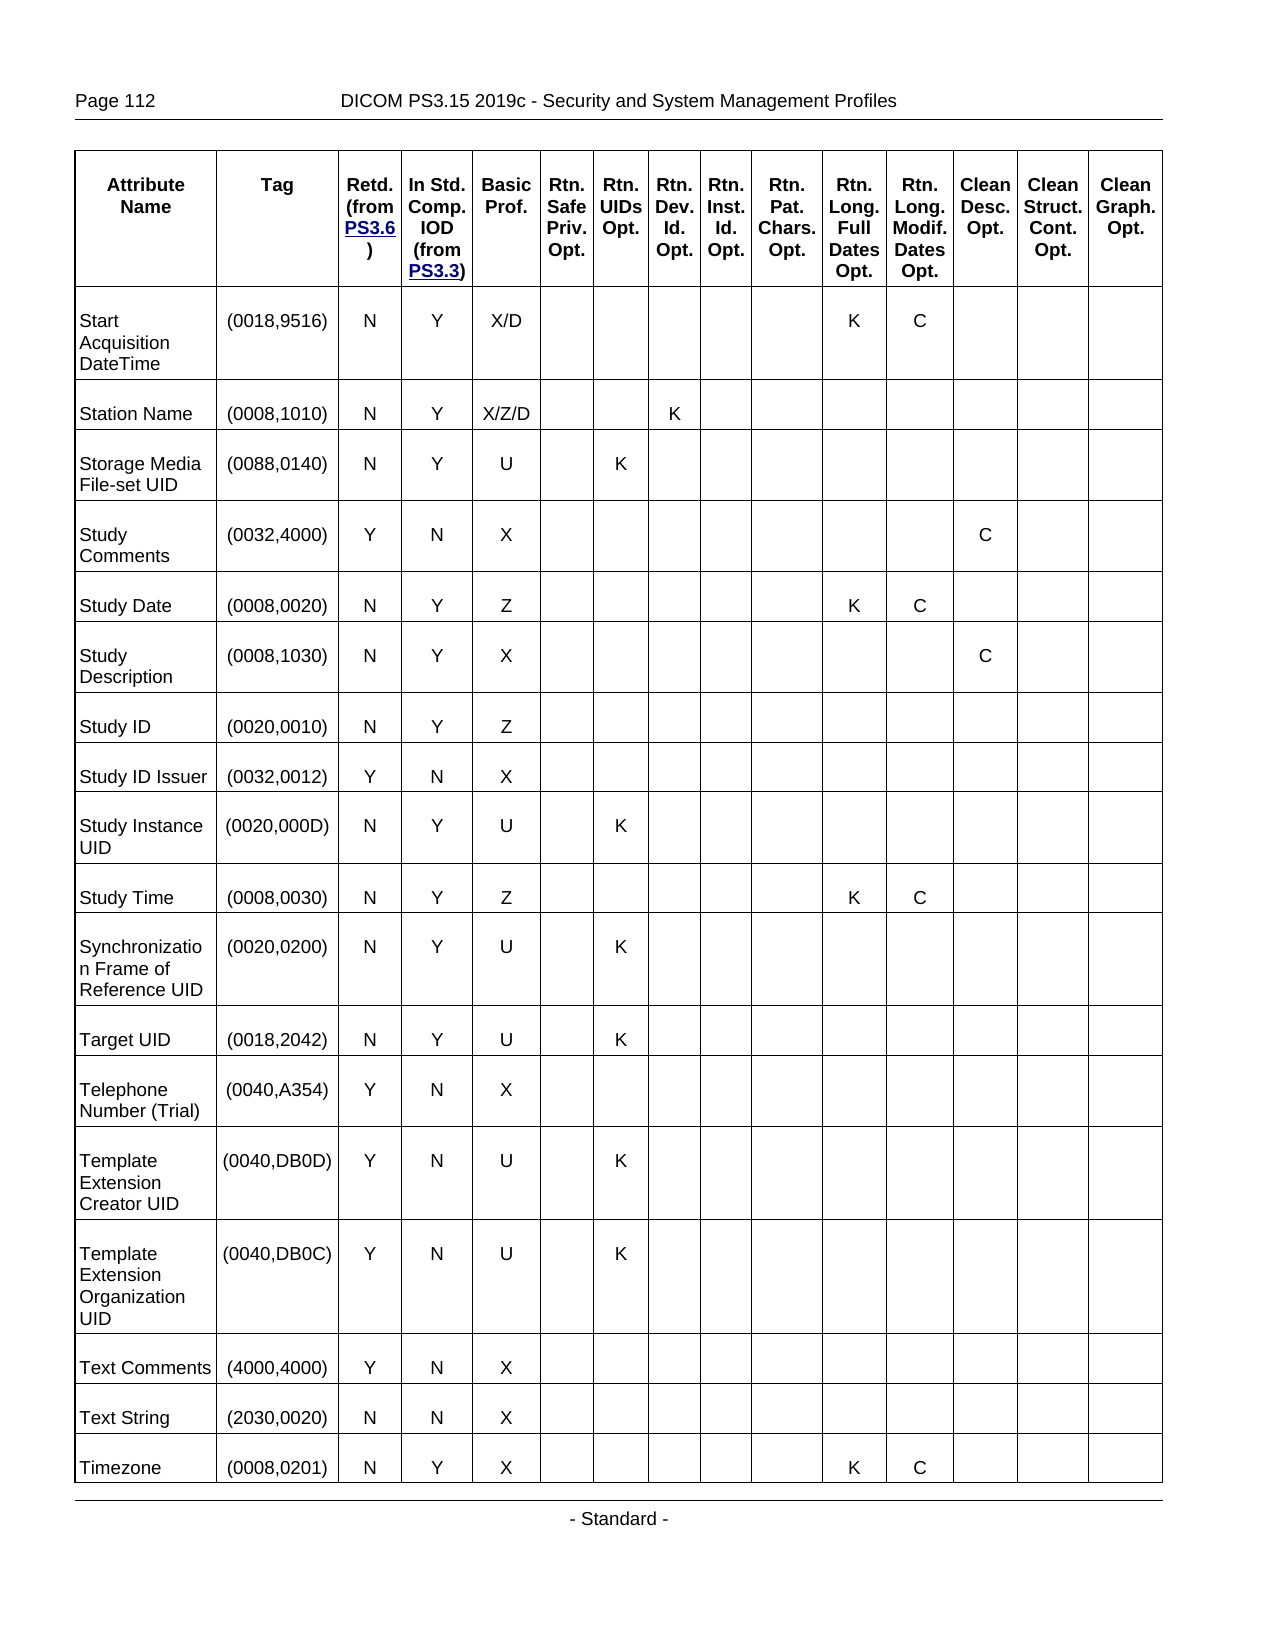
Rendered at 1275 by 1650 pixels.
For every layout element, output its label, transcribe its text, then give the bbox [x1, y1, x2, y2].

table_cell [887, 1384, 953, 1432]
table_cell [1089, 792, 1162, 862]
table_header In Std. Comp. IOD (from PS3.3) [402, 151, 472, 286]
table_cell N [402, 1127, 472, 1219]
table_cell Timezone [76, 1434, 216, 1482]
table_cell [887, 430, 953, 500]
table_cell X [473, 1384, 540, 1432]
table_cell [823, 1220, 886, 1333]
table_cell [594, 743, 648, 791]
table_cell N [402, 501, 472, 571]
table_cell [1089, 1056, 1162, 1126]
table_cell [541, 622, 593, 692]
table_cell [1018, 792, 1088, 862]
table_cell [1018, 572, 1088, 621]
table_header Basic Prof. [473, 151, 540, 286]
table_cell [594, 693, 648, 742]
table_cell [1089, 864, 1162, 912]
table_cell [541, 693, 593, 742]
table_cell N [339, 792, 401, 862]
table_cell [649, 572, 700, 621]
table_cell [1018, 864, 1088, 912]
table_cell [541, 743, 593, 791]
table_cell [1018, 1384, 1088, 1432]
table_cell U [473, 1220, 540, 1333]
table_cell [823, 380, 886, 428]
table_cell [752, 622, 822, 692]
table_cell [649, 1056, 700, 1126]
table_cell [1018, 1434, 1088, 1482]
table_cell [594, 287, 648, 379]
table_cell [887, 792, 953, 862]
table_cell Z [473, 693, 540, 742]
table_cell [752, 430, 822, 500]
table_cell (0040,DB0D) [217, 1127, 338, 1219]
table_cell [954, 1006, 1017, 1055]
table_cell [752, 792, 822, 862]
table_cell [701, 430, 751, 500]
table_cell Y [339, 501, 401, 571]
table_cell Y [402, 572, 472, 621]
table_cell Start Acquisition DateTime [76, 287, 216, 379]
table_cell Y [339, 1220, 401, 1333]
table_cell [752, 864, 822, 912]
table_cell [1018, 743, 1088, 791]
table_cell Station Name [76, 380, 216, 428]
table_cell Y [402, 792, 472, 862]
table_cell [954, 792, 1017, 862]
table_cell [1089, 1434, 1162, 1482]
table_cell [1089, 913, 1162, 1005]
table_cell [701, 380, 751, 428]
table_cell [649, 287, 700, 379]
table_cell [541, 1056, 593, 1126]
table_cell Study Instance UID [76, 792, 216, 862]
table_cell N [339, 864, 401, 912]
table_cell C [887, 287, 953, 379]
table_cell [701, 743, 751, 791]
table_cell [594, 864, 648, 912]
table_cell Y [402, 1434, 472, 1482]
table_cell [954, 864, 1017, 912]
table_cell (0008,0201) [217, 1434, 338, 1482]
table_header Tag [217, 151, 338, 286]
table_cell [541, 430, 593, 500]
table_cell [649, 1334, 700, 1383]
table_cell [1089, 1334, 1162, 1383]
table_cell K [823, 287, 886, 379]
table_cell [954, 1127, 1017, 1219]
table_cell X [473, 501, 540, 571]
table_cell (0008,0030) [217, 864, 338, 912]
table_cell [752, 1006, 822, 1055]
table_cell Z [473, 572, 540, 621]
table_cell X [473, 743, 540, 791]
table_cell K [594, 792, 648, 862]
table_cell [954, 380, 1017, 428]
table_cell (0008,1030) [217, 622, 338, 692]
table_cell Study Comments [76, 501, 216, 571]
table_cell [541, 1334, 593, 1383]
table_cell [954, 1334, 1017, 1383]
table_cell Synchronization Frame of Reference UID [76, 913, 216, 1005]
table_cell N [402, 743, 472, 791]
table_cell N [339, 693, 401, 742]
table_cell Study ID Issuer [76, 743, 216, 791]
table_cell Text Comments [76, 1334, 216, 1383]
table_cell (0040,A354) [217, 1056, 338, 1126]
table_cell [541, 1006, 593, 1055]
table_cell K [823, 1434, 886, 1482]
table_cell (0018,2042) [217, 1006, 338, 1055]
table_cell [649, 693, 700, 742]
table_cell N [339, 287, 401, 379]
table_cell U [473, 430, 540, 500]
table_cell [649, 622, 700, 692]
table_cell [1018, 501, 1088, 571]
table_cell [1089, 693, 1162, 742]
table_cell [594, 572, 648, 621]
table_cell K [823, 572, 886, 621]
table_cell [752, 287, 822, 379]
table_cell [701, 1056, 751, 1126]
table_cell [823, 1006, 886, 1055]
table_cell Y [402, 380, 472, 428]
table_cell X/Z/D [473, 380, 540, 428]
table_cell K [594, 430, 648, 500]
table_cell K [594, 1127, 648, 1219]
table_cell [954, 743, 1017, 791]
table_header Rtn. Inst. Id. Opt. [701, 151, 751, 286]
table_cell Text String [76, 1384, 216, 1432]
table_cell [752, 1384, 822, 1432]
table_cell [649, 913, 700, 1005]
table_cell [1018, 287, 1088, 379]
table_cell [701, 864, 751, 912]
table_cell N [339, 430, 401, 500]
table_cell Y [402, 913, 472, 1005]
table_cell X [473, 1434, 540, 1482]
table_cell (0020,0010) [217, 693, 338, 742]
table_cell (0020,000D) [217, 792, 338, 862]
table_cell [649, 743, 700, 791]
table_cell [752, 1127, 822, 1219]
table_cell Template Extension Creator UID [76, 1127, 216, 1219]
table_cell N [339, 380, 401, 428]
table_cell U [473, 792, 540, 862]
table_cell [701, 693, 751, 742]
table_cell [649, 1127, 700, 1219]
table_header Clean Desc. Opt. [954, 151, 1017, 286]
table_cell Y [339, 1056, 401, 1126]
table_cell [594, 380, 648, 428]
table_cell [954, 287, 1017, 379]
table_header Rtn. Long. Full Dates Opt. [823, 151, 886, 286]
table_cell [823, 1127, 886, 1219]
table_cell [649, 864, 700, 912]
table_cell (0018,9516) [217, 287, 338, 379]
table_cell (4000,4000) [217, 1334, 338, 1383]
table_cell [1018, 1127, 1088, 1219]
table_cell [823, 430, 886, 500]
table_cell N [402, 1334, 472, 1383]
table_cell [887, 1334, 953, 1383]
table_cell [1089, 572, 1162, 621]
table_cell [752, 693, 822, 742]
table_cell [823, 693, 886, 742]
table_cell [887, 1220, 953, 1333]
table_cell N [402, 1056, 472, 1126]
table_cell [823, 1384, 886, 1432]
table_cell [954, 1434, 1017, 1482]
table_cell [1018, 430, 1088, 500]
table_cell [594, 501, 648, 571]
table_cell Y [402, 1006, 472, 1055]
table_cell [541, 864, 593, 912]
table_cell [1089, 380, 1162, 428]
table_cell Y [402, 864, 472, 912]
table_cell N [339, 572, 401, 621]
table_cell [701, 1434, 751, 1482]
table_cell (0032,4000) [217, 501, 338, 571]
table_cell [541, 572, 593, 621]
table_cell [701, 913, 751, 1005]
table_cell [541, 1384, 593, 1432]
table_cell Storage Media File-set UID [76, 430, 216, 500]
table_cell (0088,0140) [217, 430, 338, 500]
table_cell U [473, 1006, 540, 1055]
table_cell [954, 913, 1017, 1005]
table_cell Template Extension Organization UID [76, 1220, 216, 1333]
table_cell [887, 1056, 953, 1126]
table_cell C [954, 501, 1017, 571]
table_cell [649, 1384, 700, 1432]
table_cell [752, 572, 822, 621]
table_cell [1089, 501, 1162, 571]
table_cell Study Description [76, 622, 216, 692]
table_cell Study ID [76, 693, 216, 742]
table_cell X/D [473, 287, 540, 379]
table_cell [701, 1127, 751, 1219]
table_cell [823, 743, 886, 791]
table_cell [887, 913, 953, 1005]
table_header Rtn. Long. Modif. Dates Opt. [887, 151, 953, 286]
table_header Retd. (from PS3.6) [339, 151, 401, 286]
table_cell [752, 1220, 822, 1333]
table_cell [649, 1006, 700, 1055]
table_cell [649, 1434, 700, 1482]
table_cell [887, 380, 953, 428]
table_header Clean Struct. Cont. Opt. [1018, 151, 1088, 286]
table_cell N [402, 1384, 472, 1432]
table_cell X [473, 622, 540, 692]
table_cell [823, 792, 886, 862]
table_cell [1018, 380, 1088, 428]
table_cell [594, 1384, 648, 1432]
table_cell [701, 1006, 751, 1055]
table_cell [954, 572, 1017, 621]
table_cell [887, 1006, 953, 1055]
table_cell N [339, 1006, 401, 1055]
table_cell [594, 622, 648, 692]
table_cell [1089, 622, 1162, 692]
table_cell [887, 622, 953, 692]
table_cell (0032,0012) [217, 743, 338, 791]
table_cell [887, 501, 953, 571]
table_cell [701, 1220, 751, 1333]
table_cell [752, 1434, 822, 1482]
table_cell [1018, 622, 1088, 692]
table_cell [701, 1334, 751, 1383]
table_cell [701, 1384, 751, 1432]
table_cell C [887, 1434, 953, 1482]
table_cell [594, 1056, 648, 1126]
table_cell [752, 1056, 822, 1126]
table_cell [649, 430, 700, 500]
table_cell [701, 287, 751, 379]
table_cell [541, 287, 593, 379]
table_cell N [339, 1384, 401, 1432]
table_cell Y [402, 430, 472, 500]
table_cell [823, 913, 886, 1005]
table_cell [1089, 1006, 1162, 1055]
table_cell [954, 1056, 1017, 1126]
table_cell [887, 693, 953, 742]
table_cell N [339, 622, 401, 692]
table_cell N [339, 913, 401, 1005]
table_cell [954, 1220, 1017, 1333]
table_cell [1018, 1334, 1088, 1383]
table_cell C [887, 572, 953, 621]
table_cell N [339, 1434, 401, 1482]
table_cell [701, 501, 751, 571]
table_cell [752, 380, 822, 428]
table_cell [752, 743, 822, 791]
table_cell C [954, 622, 1017, 692]
table_header Clean Graph. Opt. [1089, 151, 1162, 286]
table_cell [1089, 743, 1162, 791]
table_cell (0008,0020) [217, 572, 338, 621]
table_cell [594, 1334, 648, 1383]
table_cell [887, 743, 953, 791]
table_cell [649, 501, 700, 571]
table_cell [649, 792, 700, 862]
table_cell [823, 1334, 886, 1383]
table_cell [752, 1334, 822, 1383]
table_cell [1018, 1220, 1088, 1333]
table_cell [1089, 1220, 1162, 1333]
table_cell [823, 1056, 886, 1126]
table_cell [649, 1220, 700, 1333]
table_cell Y [339, 1334, 401, 1383]
table_cell (0008,1010) [217, 380, 338, 428]
table_cell [887, 1127, 953, 1219]
table_cell [752, 913, 822, 1005]
table_cell C [887, 864, 953, 912]
table_cell [1089, 1127, 1162, 1219]
table_cell Study Date [76, 572, 216, 621]
table_cell [823, 622, 886, 692]
table_cell U [473, 1127, 540, 1219]
table_cell X [473, 1056, 540, 1126]
table_cell N [402, 1220, 472, 1333]
table_cell [594, 1434, 648, 1482]
table_cell (0040,DB0C) [217, 1220, 338, 1333]
table_cell [1089, 287, 1162, 379]
table_cell [541, 1220, 593, 1333]
table_cell Y [402, 622, 472, 692]
table_cell [541, 913, 593, 1005]
table_cell [701, 792, 751, 862]
table_cell [1089, 1384, 1162, 1432]
table_cell U [473, 913, 540, 1005]
table_header Rtn. Pat. Chars. Opt. [752, 151, 822, 286]
table_cell [823, 501, 886, 571]
table_header Rtn. UIDs Opt. [594, 151, 648, 286]
table_header Rtn. Safe Priv. Opt. [541, 151, 593, 286]
table_cell [1018, 913, 1088, 1005]
table_cell [1018, 1006, 1088, 1055]
table_cell Telephone Number (Trial) [76, 1056, 216, 1126]
table_cell [701, 572, 751, 621]
table_cell Y [402, 693, 472, 742]
table_cell Target UID [76, 1006, 216, 1055]
table_cell [954, 693, 1017, 742]
table_cell K [594, 1220, 648, 1333]
table_cell Y [339, 743, 401, 791]
table_cell [701, 622, 751, 692]
table_cell K [594, 1006, 648, 1055]
table_cell K [823, 864, 886, 912]
table_cell X [473, 1334, 540, 1383]
table_cell [541, 1434, 593, 1482]
table_cell Y [339, 1127, 401, 1219]
table_cell [1018, 693, 1088, 742]
table_cell Study Time [76, 864, 216, 912]
table_cell K [649, 380, 700, 428]
table_header Attribute Name [76, 151, 216, 286]
table_cell [541, 1127, 593, 1219]
table_cell Y [402, 287, 472, 379]
table_cell (2030,0020) [217, 1384, 338, 1432]
table_cell [954, 1384, 1017, 1432]
table_cell K [594, 913, 648, 1005]
table_cell (0020,0200) [217, 913, 338, 1005]
table_cell [752, 501, 822, 571]
table_cell Z [473, 864, 540, 912]
table_header Rtn. Dev. Id. Opt. [649, 151, 700, 286]
table_cell [1089, 430, 1162, 500]
table_cell [541, 501, 593, 571]
table_cell [541, 792, 593, 862]
table_cell [954, 430, 1017, 500]
table_cell [541, 380, 593, 428]
table_cell [1018, 1056, 1088, 1126]
